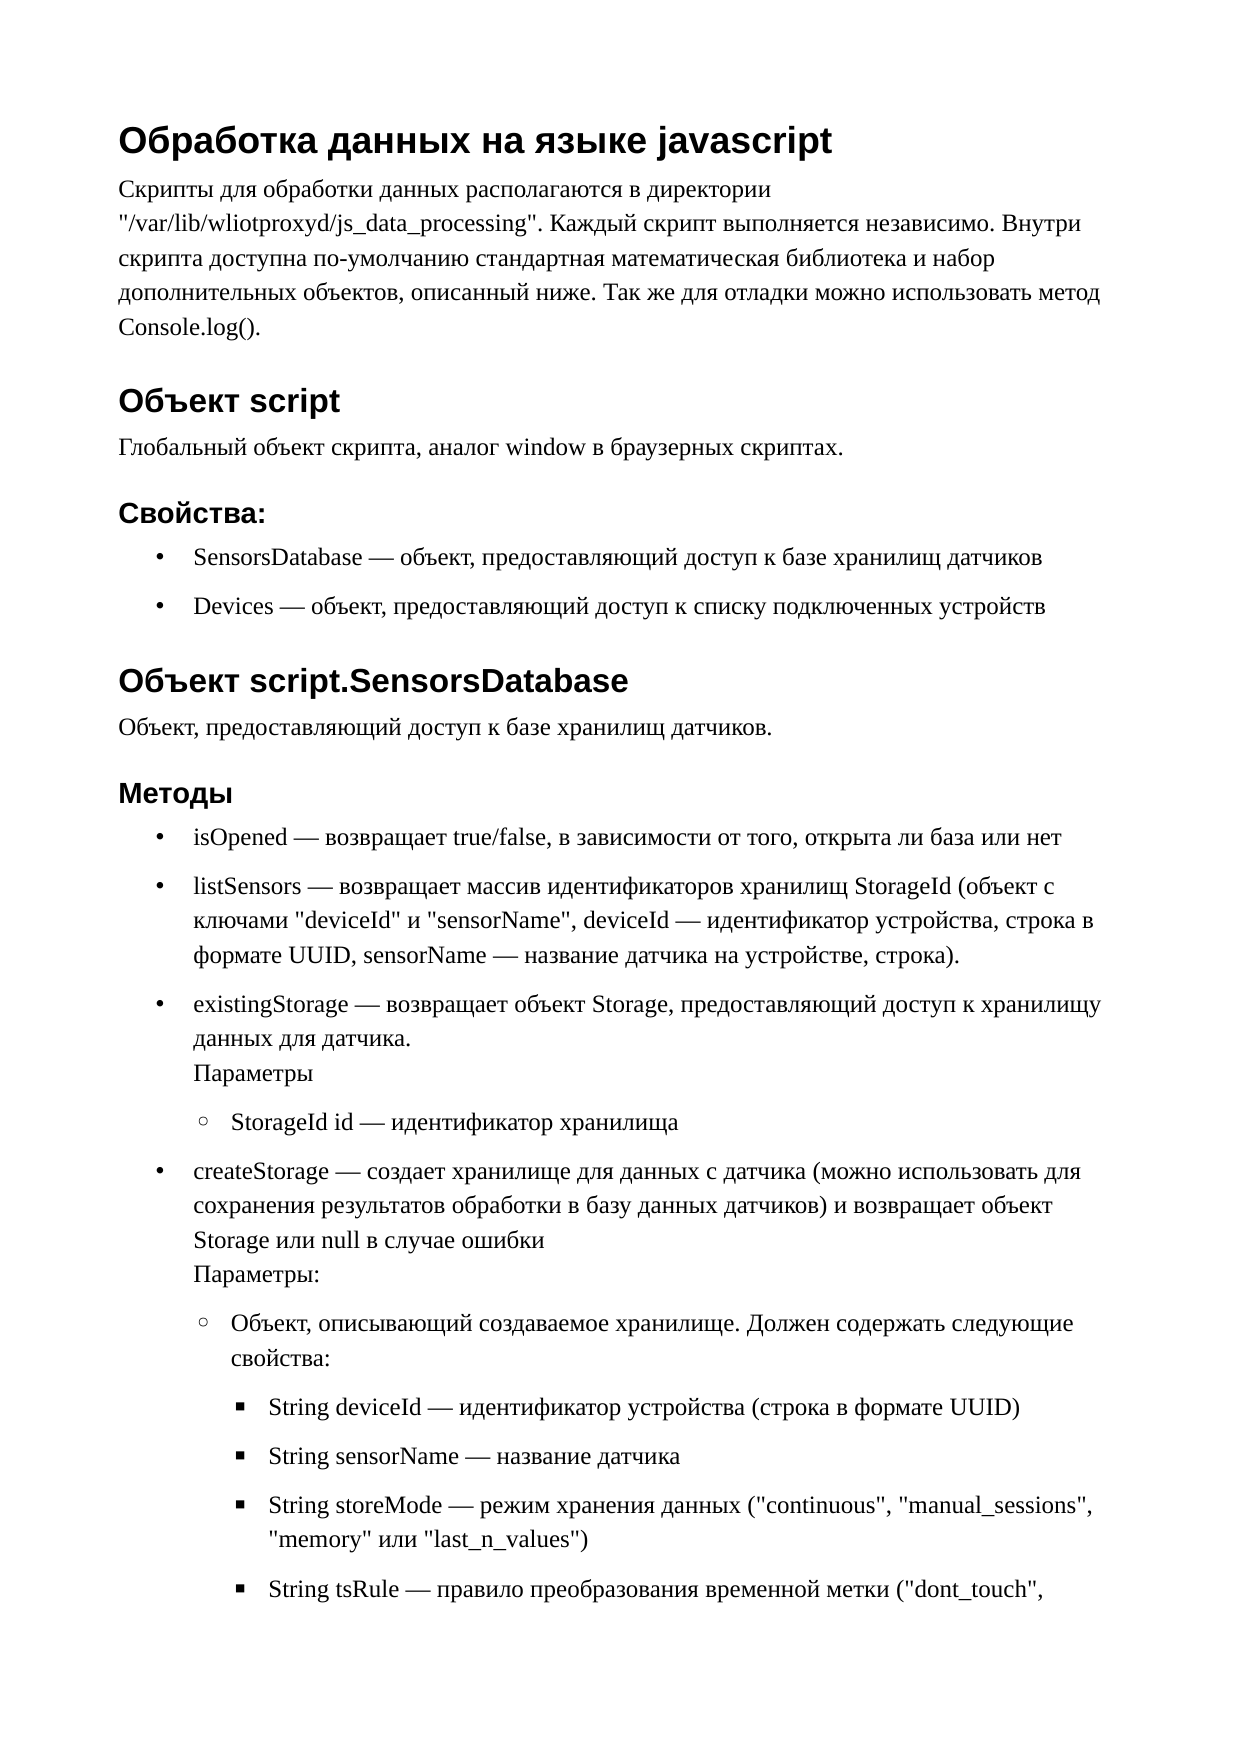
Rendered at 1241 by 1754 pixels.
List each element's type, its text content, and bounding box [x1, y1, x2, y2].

subtitle Свойства: [118, 496, 1122, 530]
text Глобальный объект скрипта, аналог window в браузерных скриптах. [118, 432, 1122, 461]
list Devices — объект, предоставляющий доступ к списку подключенных устройств [156, 591, 1122, 620]
text Скрипты для обработки данных располагаются в директории "/var/lib/wliotproxyd/js_data_processing". Каждый скрипт выполняется независимо. Внутри скрипта доступна по-умолчанию стандартная математическая библиотека и набор дополнительных объектов, описанный ниже. Так же для отладки можно использовать метод Console.log(). [118, 174, 1122, 340]
subtitle Объект script [118, 382, 1122, 420]
list StorageId id — идентификатор хранилища [193, 1107, 1122, 1136]
list String sensorName — название датчика [231, 1441, 1122, 1470]
text Объект, предоставляющий доступ к базе хранилищ датчиков. [118, 712, 1122, 741]
list createStorage — создает хранилище для данных с датчика (можно использовать для сохранения результатов обработки в базу данных датчиков) и возвращает объект Storage или null в случае ошибки Параметры: [156, 1156, 1122, 1288]
subtitle Методы [118, 776, 1122, 809]
list String storeMode — режим хранения данных ("continuous", "manual_sessions", "memory" или "last_n_values") [231, 1490, 1122, 1553]
subtitle Объект script.SensorsDatabase [118, 661, 1122, 699]
list String deviceId — идентификатор устройства (строка в формате UUID) [231, 1392, 1122, 1421]
list listSensors — возвращает массив идентификаторов хранилищ StorageId (объект с ключами "deviceId" и "sensorName", deviceId — идентификатор устройства, строка в формате UUID, sensorName — название датчика на устройстве, строка). [156, 871, 1122, 968]
list existingStorage — возвращает объект Storage, предоставляющий доступ к хранилищу данных для датчика. Параметры [156, 989, 1122, 1087]
list String tsRule — правило преобразования временной метки ("dont_touch", [231, 1574, 1122, 1602]
list Объект, описывающий создаваемое хранилище. Должен содержать следующие свойства: [193, 1308, 1122, 1372]
list isOpened — возвращает true/false, в зависимости от того, открыта ли база или нет [156, 822, 1122, 851]
subtitle Обработка данных на языке javascript [118, 118, 1122, 161]
list SensorsDatabase — объект, предоставляющий доступ к базе хранилищ датчиков [156, 542, 1122, 571]
